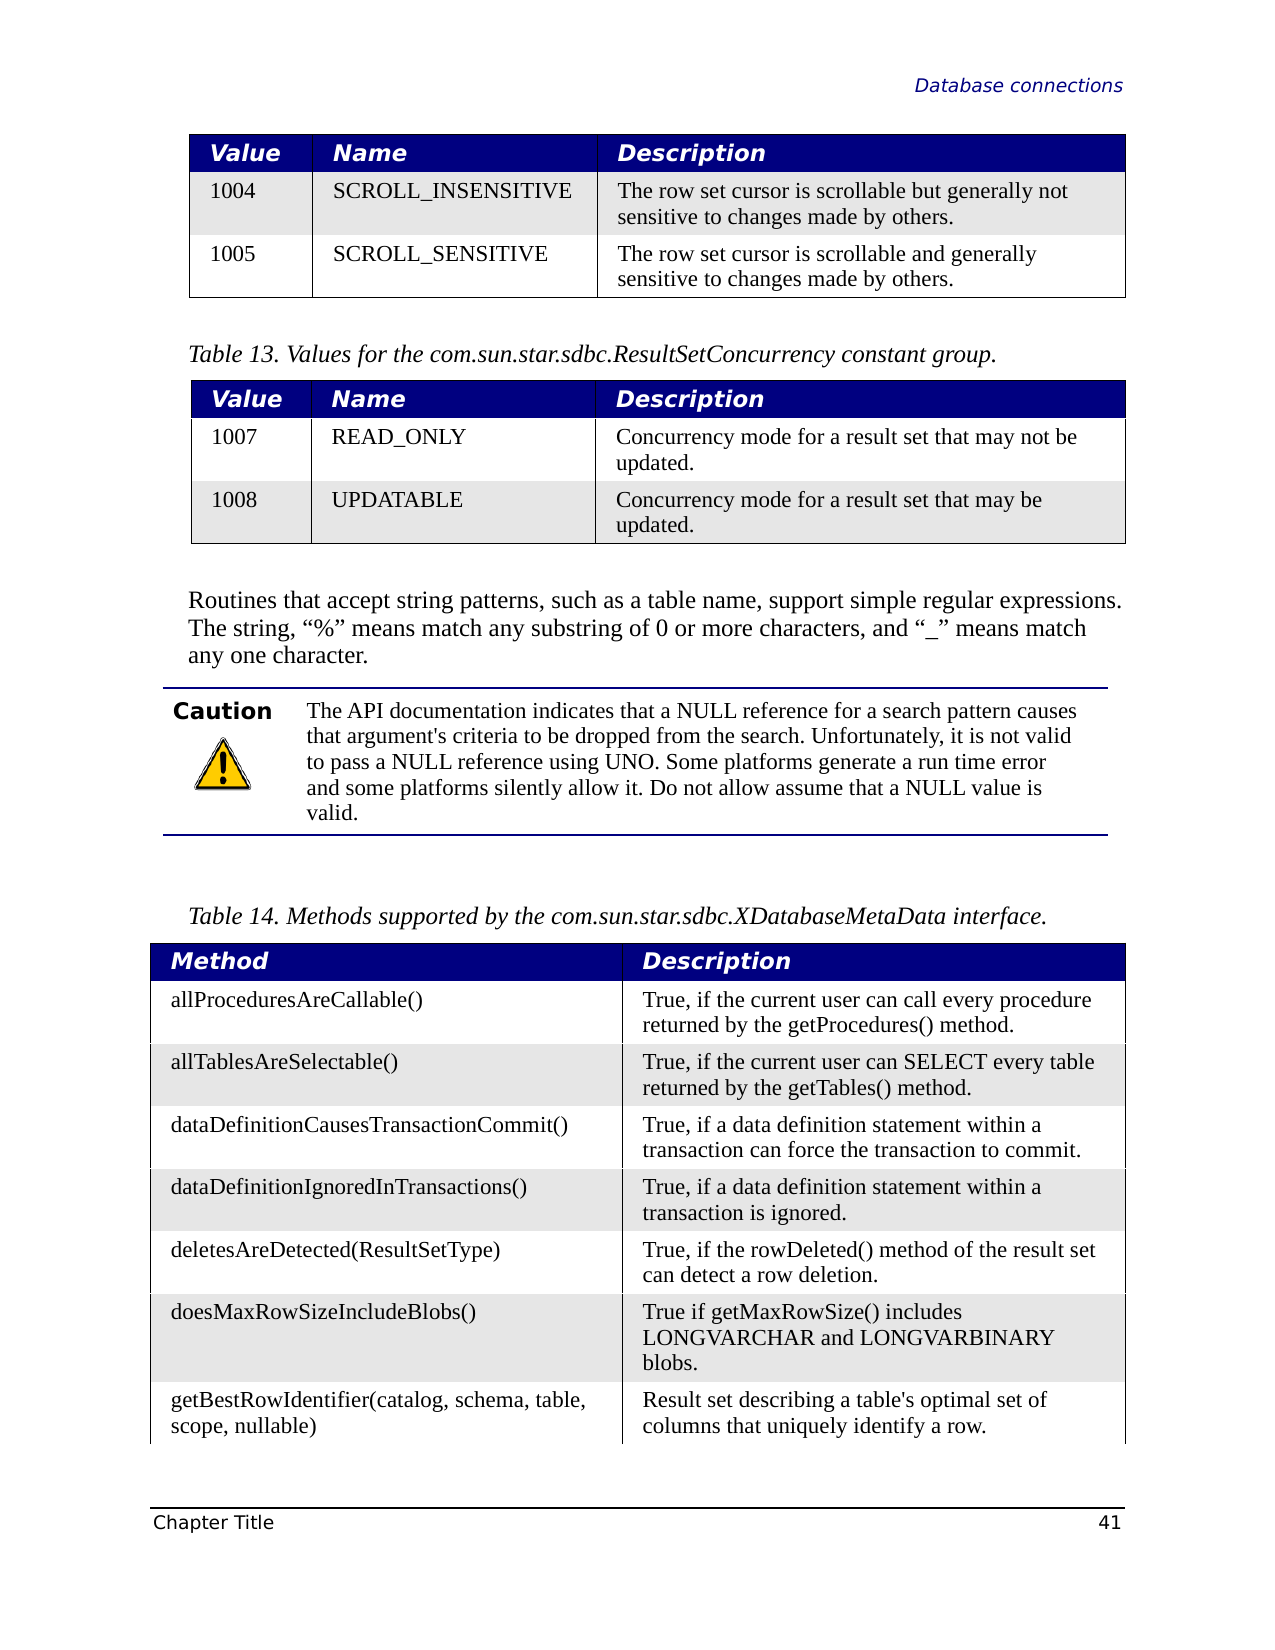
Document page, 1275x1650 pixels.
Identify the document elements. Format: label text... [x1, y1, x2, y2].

table_header Description [598, 135, 1125, 172]
table_header The API documentation indicates that a NULL reference for a search pattern causes that argument's criteria to be dropped from the search. Unfortunately, it is not valid to pass a NULL reference using UNO. Some platforms generate a run time error and some platforms silently allow it. Do not allow assume that a NULL value is valid. [283, 689, 1108, 834]
table_cell The row set cursor is scrollable and generally sensitive to changes made by others. [598, 235, 1125, 297]
table_cell READ_ONLY [312, 419, 595, 481]
table_cell getBestRowIdentifier(catalog, schema, table, scope, nullable) [151, 1382, 622, 1444]
table_header Method [151, 944, 622, 981]
table_cell dataDefinitionIgnoredInTransactions() [151, 1169, 622, 1231]
table_header Description [623, 944, 1125, 981]
text Table 13. Values for the com.sun.star.sdbc.ResultSetConcurrency constant group. [188, 340, 1125, 368]
table_cell True, if the rowDeleted() method of the result set can detect a row deletion. [623, 1231, 1125, 1293]
table_cell SCROLL_SENSITIVE [313, 235, 597, 297]
table_header Name [312, 381, 595, 418]
table_cell deletesAreDetected(ResultSetType) [151, 1231, 622, 1293]
table_cell Concurrency mode for a result set that may be updated. [596, 481, 1125, 543]
table_cell Concurrency mode for a result set that may not be updated. [596, 419, 1125, 481]
table_cell allProceduresAreCallable() [151, 981, 622, 1043]
table_cell 1004 [190, 172, 312, 235]
text Table 14. Methods supported by the com.sun.star.sdbc.XDatabaseMetaData interface. [188, 902, 1125, 930]
table_cell 1008 [192, 481, 311, 543]
table_cell SCROLL_INSENSITIVE [313, 172, 597, 235]
table_header Value [192, 381, 311, 418]
table_cell True, if a data definition statement within a transaction can force the transaction to commit. [623, 1106, 1125, 1168]
table_header Caution [163, 689, 283, 834]
table_cell doesMaxRowSizeIncludeBlobs() [151, 1294, 622, 1382]
table_header Name [313, 135, 597, 172]
table_cell allTablesAreSelectable() [151, 1044, 622, 1106]
table_cell UPDATABLE [312, 481, 595, 543]
table_cell True, if a data definition statement within a transaction is ignored. [623, 1169, 1125, 1231]
table_cell True, if the current user can call every procedure returned by the getProcedures() method. [623, 981, 1125, 1043]
table_cell Result set describing a table's optimal set of columns that uniquely identify a row. [623, 1382, 1125, 1444]
table_cell dataDefinitionCausesTransactionCommit() [151, 1106, 622, 1168]
picture [190, 733, 255, 794]
table_cell 1005 [190, 235, 312, 297]
table_cell True, if the current user can SELECT every table returned by the getTables() method. [623, 1044, 1125, 1106]
table_header Value [190, 135, 312, 172]
table_header Description [596, 381, 1125, 418]
table_cell The row set cursor is scrollable but generally not sensitive to changes made by others. [598, 172, 1125, 235]
table_cell True if getMaxRowSize() includes LONGVARCHAR and LONGVARBINARY blobs. [623, 1294, 1125, 1382]
text Routines that accept string patterns, such as a table name, support simple regular expressions. The string, “%” means match any substring of 0 or more characters, and “_” means match any one character. [188, 586, 1125, 669]
table_cell 1007 [192, 419, 311, 481]
